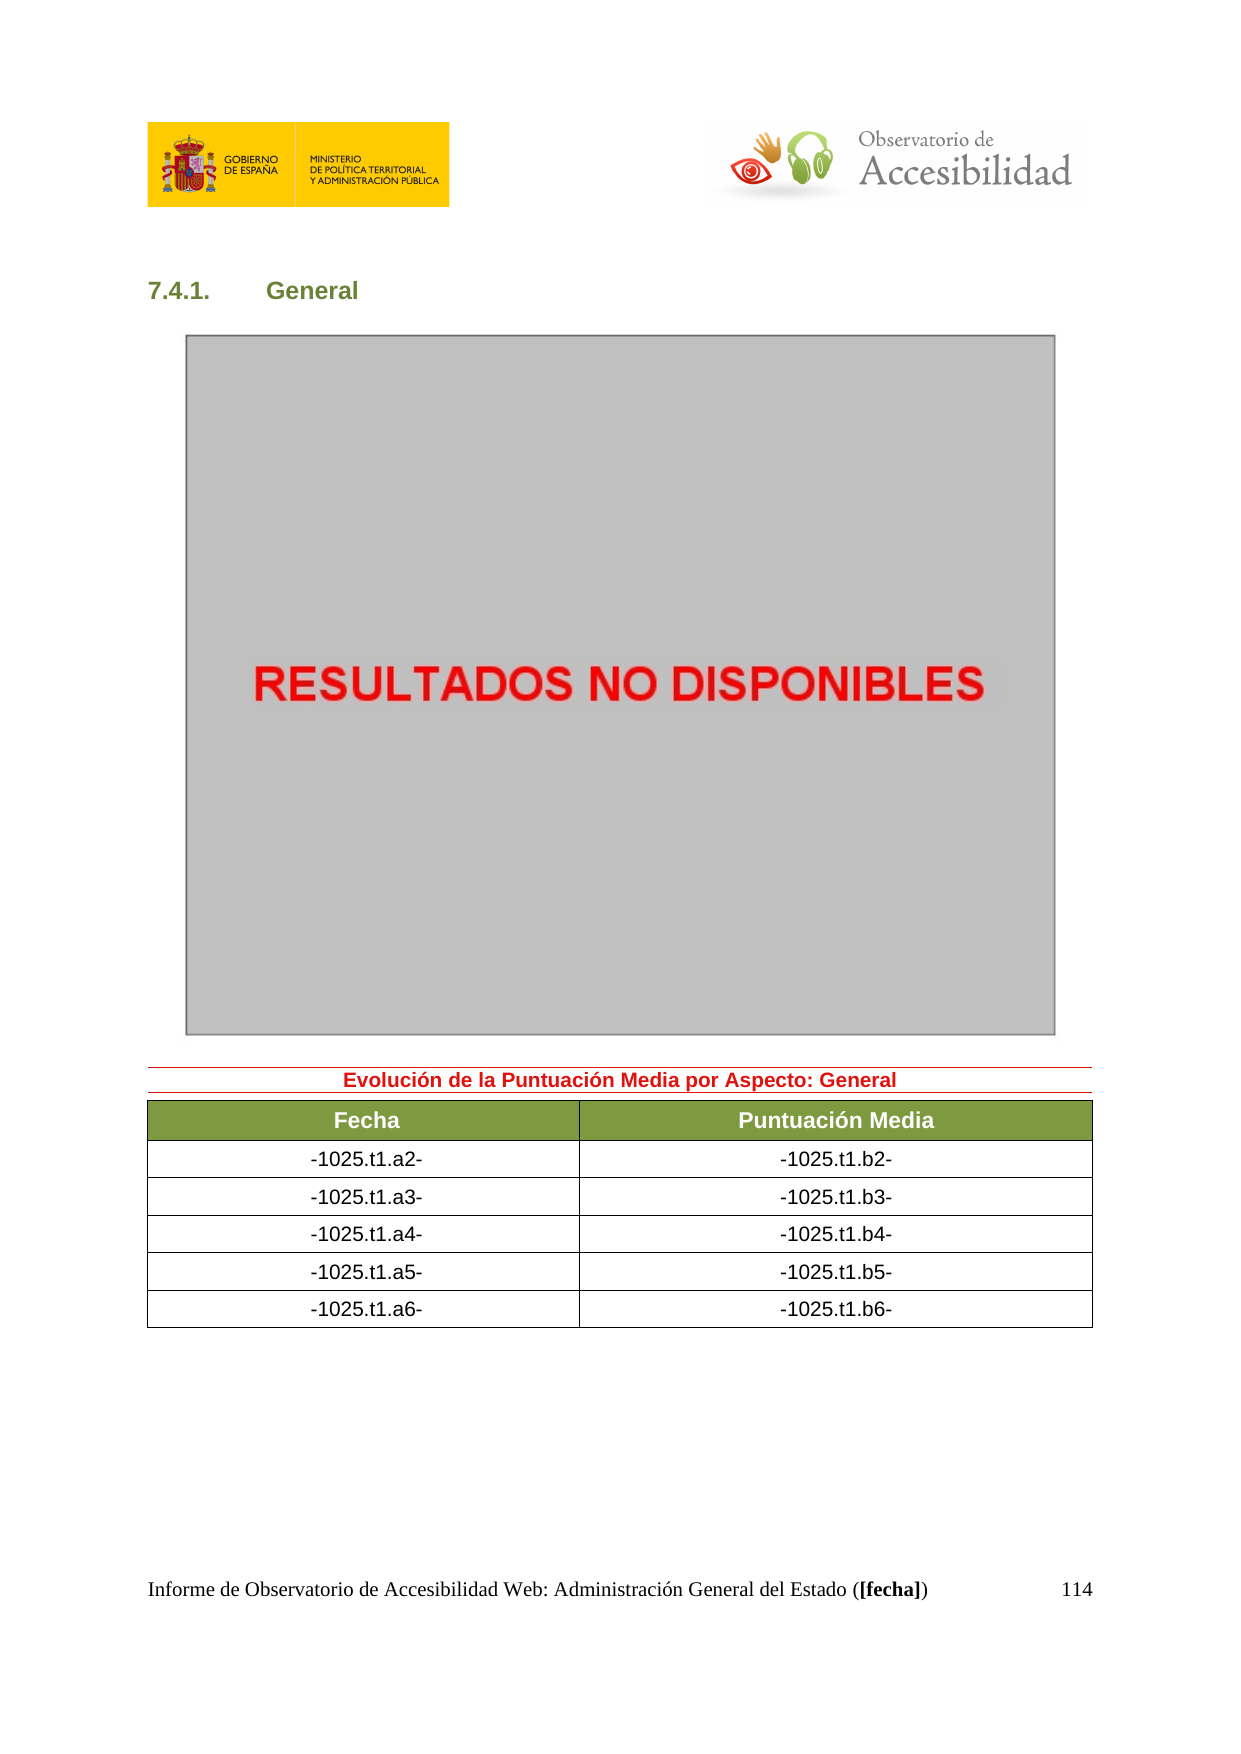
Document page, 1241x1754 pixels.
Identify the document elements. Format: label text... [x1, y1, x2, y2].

picture [147, 122, 450, 207]
table_cell -1025.t1.a4- [148, 1216, 579, 1252]
list General [148, 276, 1092, 304]
picture [178, 332, 1062, 1042]
table_cell -1025.t1.b6- [580, 1291, 1092, 1327]
table_cell -1025.t1.a2- [148, 1141, 579, 1177]
table_header Fecha [148, 1101, 579, 1140]
table_cell -1025.t1.a6- [148, 1291, 579, 1327]
table_cell -1025.t1.a5- [148, 1253, 579, 1290]
table_cell -1025.t1.b2- [580, 1141, 1092, 1177]
picture [710, 122, 1086, 205]
text Evolución de la Puntuación Media por Aspecto: General [148, 1068, 1092, 1092]
table_cell -1025.t1.b3- [580, 1178, 1092, 1215]
table_cell -1025.t1.a3- [148, 1178, 579, 1215]
table_header Puntuación Media [580, 1101, 1092, 1140]
table_cell -1025.t1.b4- [580, 1216, 1092, 1252]
table_cell -1025.t1.b5- [580, 1253, 1092, 1290]
